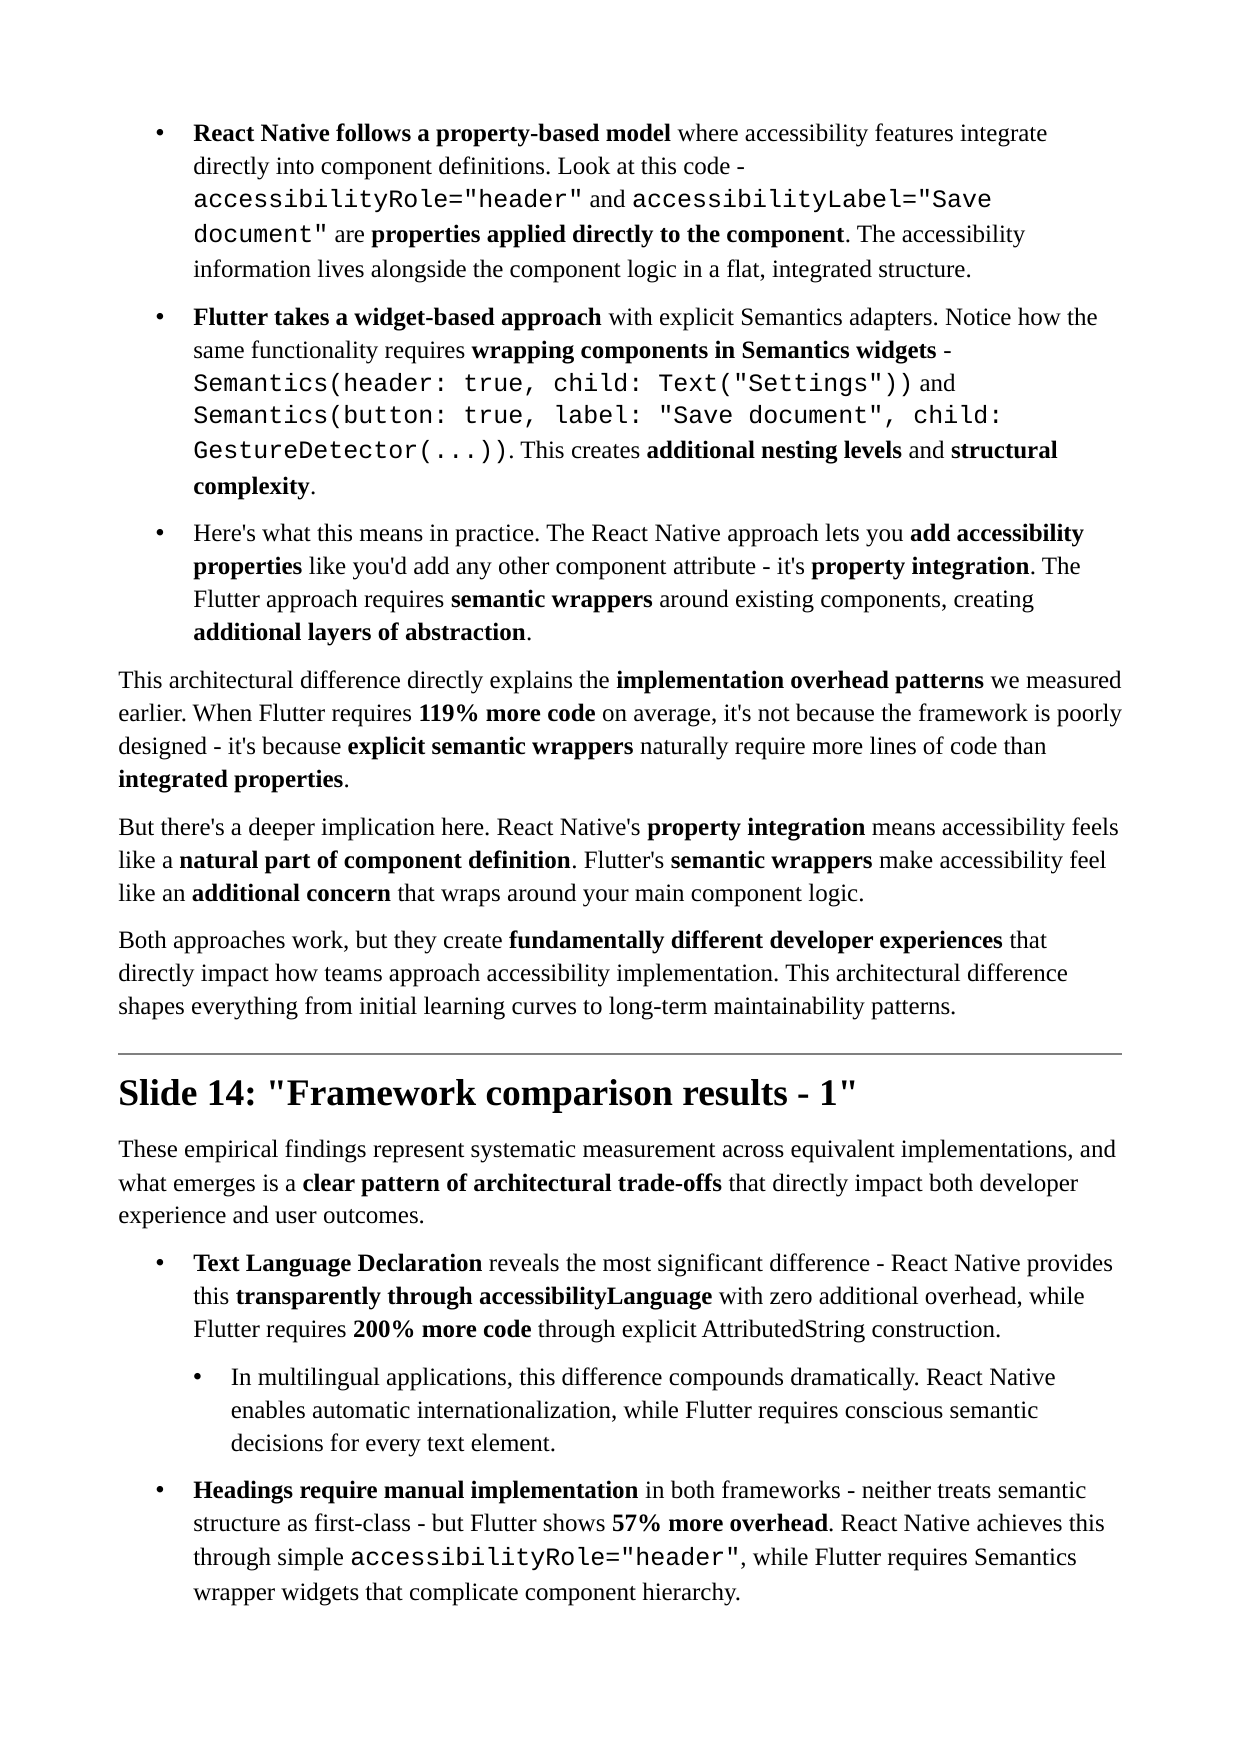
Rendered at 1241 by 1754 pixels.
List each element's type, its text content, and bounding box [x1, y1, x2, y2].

text These empirical findings represent systematic measurement across equivalent implementations, and what emerges is a clear pattern of architectural trade-offs that directly impact both developer experience and user outcomes. [118, 1134, 1122, 1229]
text But there's a deeper implication here. React Native's property integration means accessibility feels like a natural part of component definition. Flutter's semantic wrappers make accessibility feel like an additional concern that wraps around your main component logic. [118, 812, 1122, 906]
list Here's what this means in practice. The React Native approach lets you add accessibility properties like you'd add any other component attribute - it's property integration. The Flutter approach requires semantic wrappers around existing components, creating additional layers of abstraction. [156, 518, 1122, 646]
list Text Language Declaration reveals the most significant difference - React Native provides this transparently through accessibilityLanguage with zero additional overhead, while Flutter requires 200% more code through explicit AttributedString construction. [156, 1248, 1122, 1343]
list React Native follows a property-based model where accessibility features integrate directly into component definitions. Look at this code - accessibilityRole="header" and accessibilityLabel="Save document" are properties applied directly to the component. The accessibility information lives alongside the component logic in a flat, integrated structure. [156, 118, 1122, 283]
text Both approaches work, but they create fundamentally different developer experiences that directly impact how teams approach accessibility implementation. This architectural difference shapes everything from initial learning curves to long-term maintainability patterns. [118, 925, 1122, 1020]
text This architectural difference directly explains the implementation overhead patterns we measured earlier. When Flutter requires 119% more code on average, it's not because the framework is poorly designed - it's because explicit semantic wrappers naturally require more lines of code than integrated properties. [118, 665, 1122, 793]
subtitle Slide 14: "Framework comparison results - 1" [118, 1070, 1122, 1113]
list In multilingual applications, this difference compounds dramatically. React Native enables automatic internationalization, while Flutter requires conscious semantic decisions for every text element. [193, 1362, 1122, 1457]
list Headings require manual implementation in both frameworks - neither treats semantic structure as first-class - but Flutter shows 57% more overhead. React Native achieves this through simple accessibilityRole="header", while Flutter requires Semantics wrapper widgets that complicate component hierarchy. [156, 1476, 1122, 1605]
list Flutter takes a widget-based approach with explicit Semantics adapters. Notice how the same functionality requires wrapping components in Semantics widgets - Semantics(header: true, child: Text("Settings")) and Semantics(button: true, label: "Save document", child: GestureDetector(...)). This creates additional nesting levels and structural complexity. [156, 302, 1122, 499]
